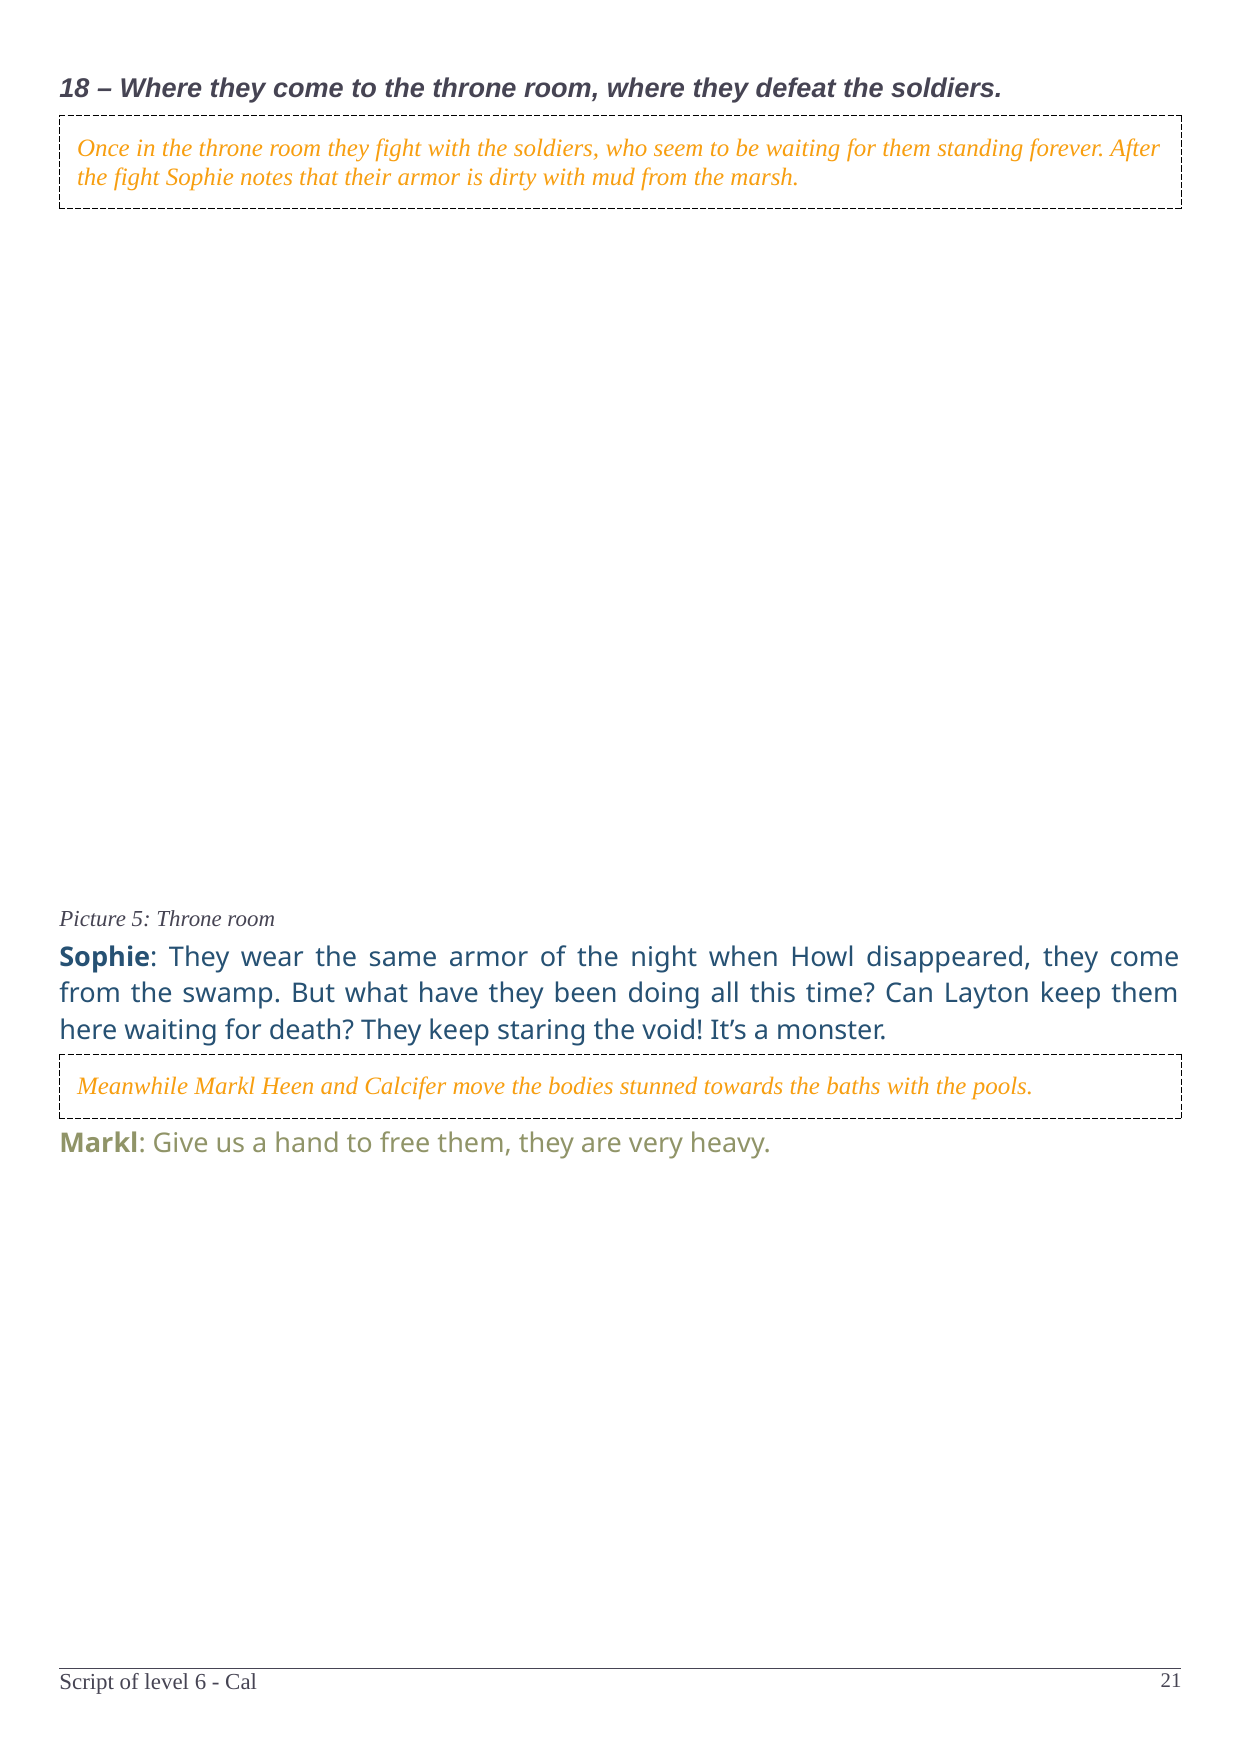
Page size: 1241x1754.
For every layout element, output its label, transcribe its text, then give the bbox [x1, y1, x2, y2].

text Markl: Give us a hand to free them, they are very heavy. [59, 1124, 1181, 1161]
text Sophie: They wear the same armor of the night when Howl disappeared, they come from the swamp. But what have they been doing all this time? Can Layton keep them here waiting for death? They keep staring the void! It’s a monster. [59, 937, 1181, 1048]
text Meanwhile Markl Heen and Calcifer move the bodies stunned towards the baths with the pools. [59, 1053, 1181, 1118]
subtitle 18 – Where they come to the throne room, where they defeat the soldiers. [59, 72, 1181, 103]
text Once in the throne room they fight with the soldiers, who seem to be waiting for them standing forever. After the fight Sophie notes that their armor is dirty with mud from the marsh. [59, 115, 1181, 208]
text Picture 5: Throne room [59, 227, 1181, 931]
